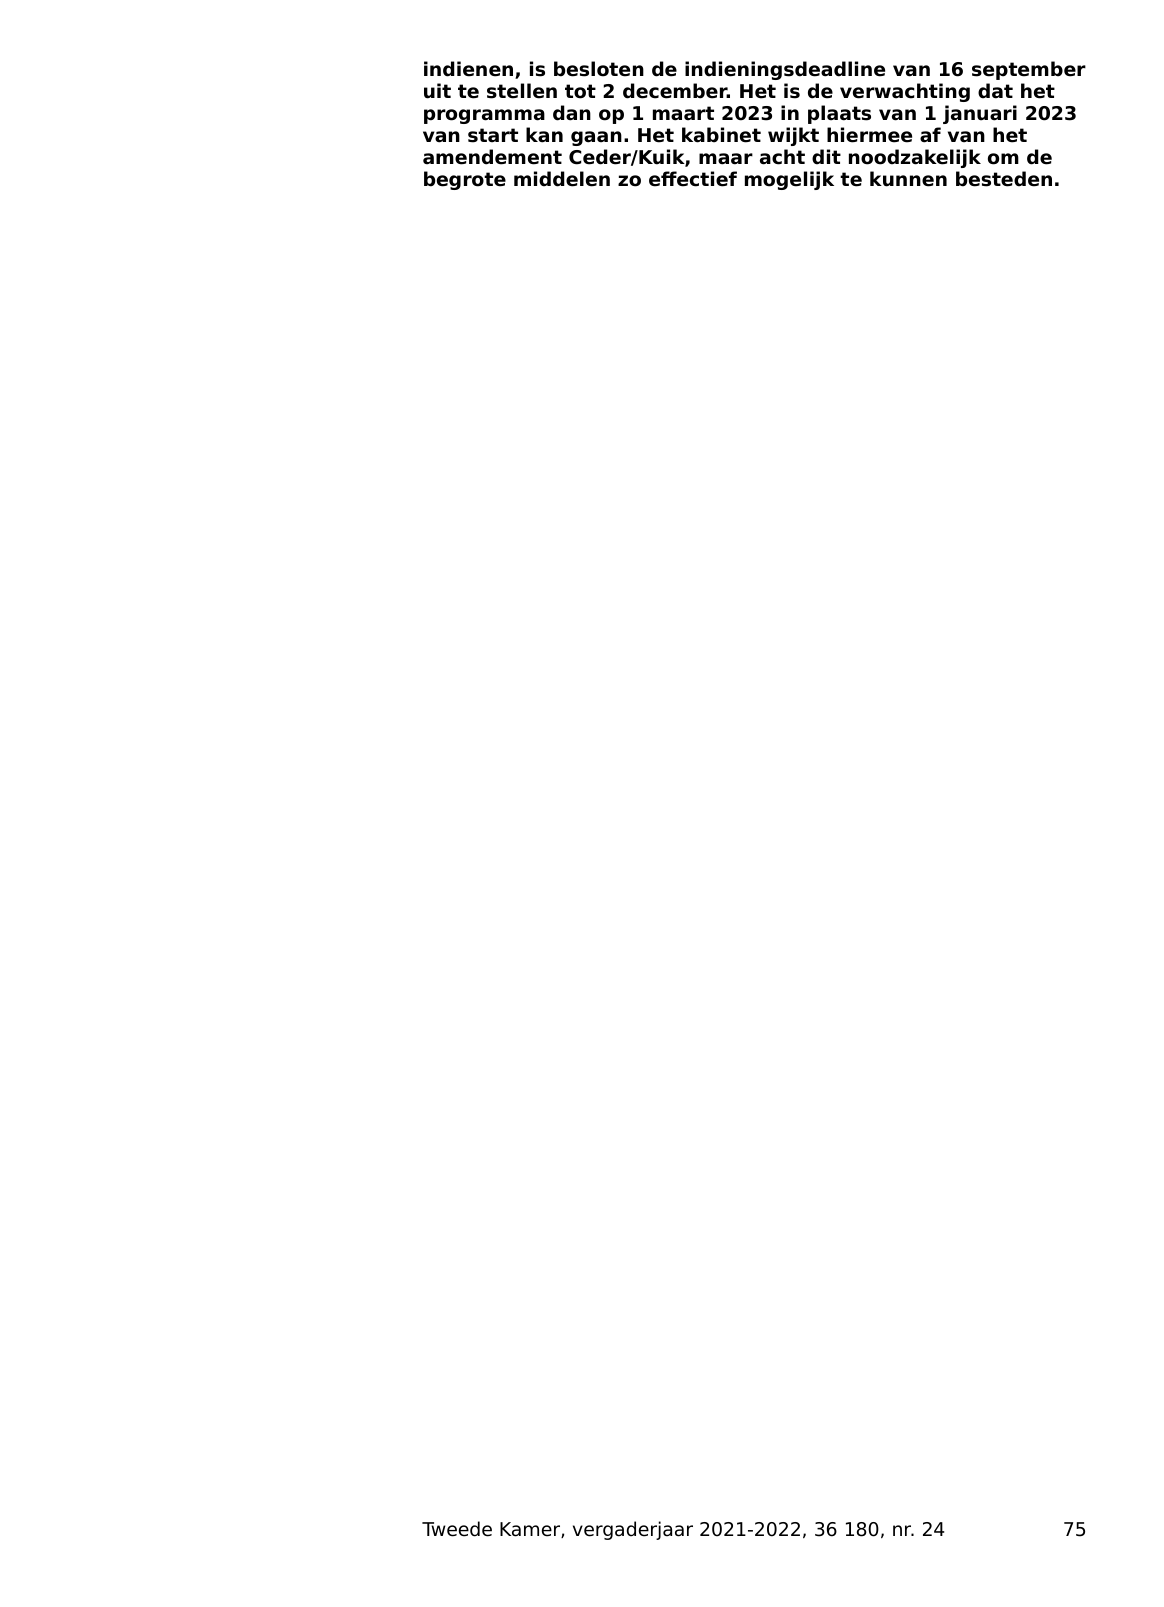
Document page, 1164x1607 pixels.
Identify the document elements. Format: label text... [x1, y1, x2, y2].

text indienen, is besloten de indieningsdeadline van 16 september uit te stellen tot 2 december. Het is de verwachting dat het programma dan op 1 maart 2023 in plaats van 1 januari 2023 van start kan gaan. Het kabinet wijkt hiermee af van het amendement Ceder/Kuik, maar acht dit noodzakelijk om de begrote middelen zo effectief mogelijk te kunnen besteden. [422, 59, 1087, 191]
